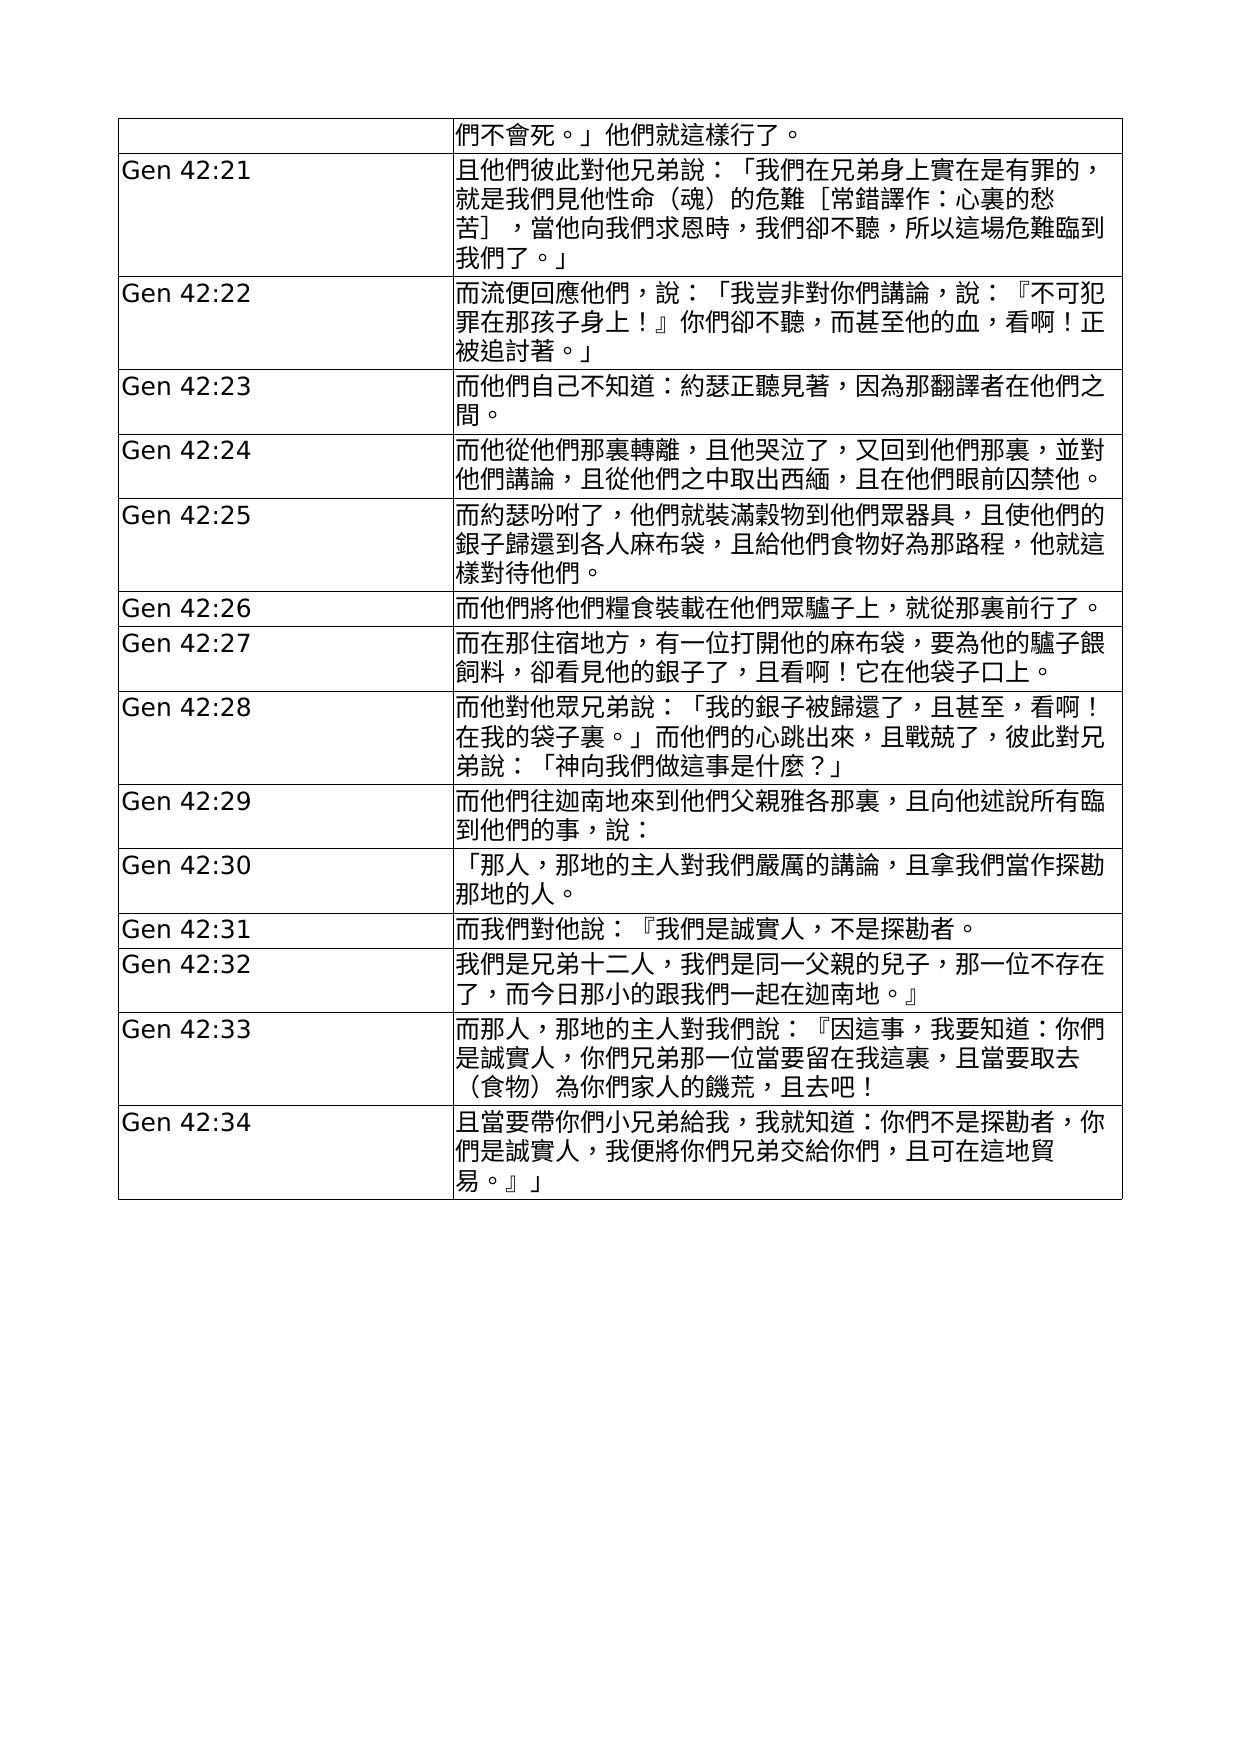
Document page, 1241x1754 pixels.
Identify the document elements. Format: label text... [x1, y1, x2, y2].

table_cell 而他從他們那裏轉離，且他哭泣了，又回到他們那裏，並對他們講論，且從他們之中取出西緬，且在他們眼前囚禁他。 [454, 435, 1122, 498]
table_cell 而我們對他說：『我們是誠實人，不是探勘者。 [454, 914, 1122, 948]
table_cell 而那人，那地的主人對我們說：『因這事，我要知道：你們是誠實人，你們兄弟那一位當要留在我這裏，且當要取去（食物）為你們家人的饑荒，且去吧！ [454, 1013, 1122, 1105]
table_cell [119, 119, 453, 153]
table_cell 「那人，那地的主人對我們嚴厲的講論，且拿我們當作探勘那地的人。 [454, 849, 1122, 913]
table_cell 而他對他眾兄弟說：「我的銀子被歸還了，且甚至，看啊！在我的袋子裏。」而他們的心跳出來，且戰兢了，彼此對兄弟說：「神向我們做這事是什麼？」 [454, 692, 1122, 784]
table_cell 我們是兄弟十二人，我們是同一父親的兒子，那一位不存在了，而今日那小的跟我們一起在迦南地。』 [454, 949, 1122, 1012]
table_cell 而在那住宿地方，有一位打開他的麻布袋，要為他的驢子餵飼料，卻看見他的銀子了，且看啊！它在他袋子口上。 [454, 627, 1122, 691]
table_cell Gen 42:29 [119, 785, 453, 848]
table_cell Gen 42:27 [119, 627, 453, 691]
table_cell Gen 42:30 [119, 849, 453, 913]
table_cell Gen 42:33 [119, 1013, 453, 1105]
table_cell Gen 42:24 [119, 435, 453, 498]
table_cell 而他們將他們糧食裝載在他們眾驢子上，就從那裏前行了。 [454, 592, 1122, 626]
table_cell 而他們往迦南地來到他們父親雅各那裏，且向他述說所有臨到他們的事，說： [454, 785, 1122, 848]
table_cell Gen 42:32 [119, 949, 453, 1012]
table_cell Gen 42:22 [119, 277, 453, 369]
table_cell Gen 42:28 [119, 692, 453, 784]
table_cell Gen 42:31 [119, 914, 453, 948]
table_cell 們不會死。」他們就這樣行了。 [454, 119, 1122, 153]
table_cell Gen 42:21 [119, 154, 453, 276]
table_cell Gen 42:34 [119, 1106, 453, 1199]
table_cell Gen 42:25 [119, 499, 453, 591]
table_cell 而他們自己不知道：約瑟正聽見著，因為那翻譯者在他們之間。 [454, 370, 1122, 433]
table_cell 而約瑟吩咐了，他們就裝滿穀物到他們眾器具，且使他們的銀子歸還到各人麻布袋，且給他們食物好為那路程，他就這樣對待他們。 [454, 499, 1122, 591]
table_cell 而流便回應他們，說：「我豈非對你們講論，說：『不可犯罪在那孩子身上！』你們卻不聽，而甚至他的血，看啊！正被追討著。」 [454, 277, 1122, 369]
table_cell Gen 42:23 [119, 370, 453, 433]
table_cell Gen 42:26 [119, 592, 453, 626]
table_cell 且當要帶你們小兄弟給我，我就知道：你們不是探勘者，你們是誠實人，我便將你們兄弟交給你們，且可在這地貿易。』」 [454, 1106, 1122, 1199]
table_cell 且他們彼此對他兄弟說：「我們在兄弟身上實在是有罪的，就是我們見他性命（魂）的危難［常錯譯作：心裏的愁苦］，當他向我們求恩時，我們卻不聽，所以這場危難臨到我們了。」 [454, 154, 1122, 276]
